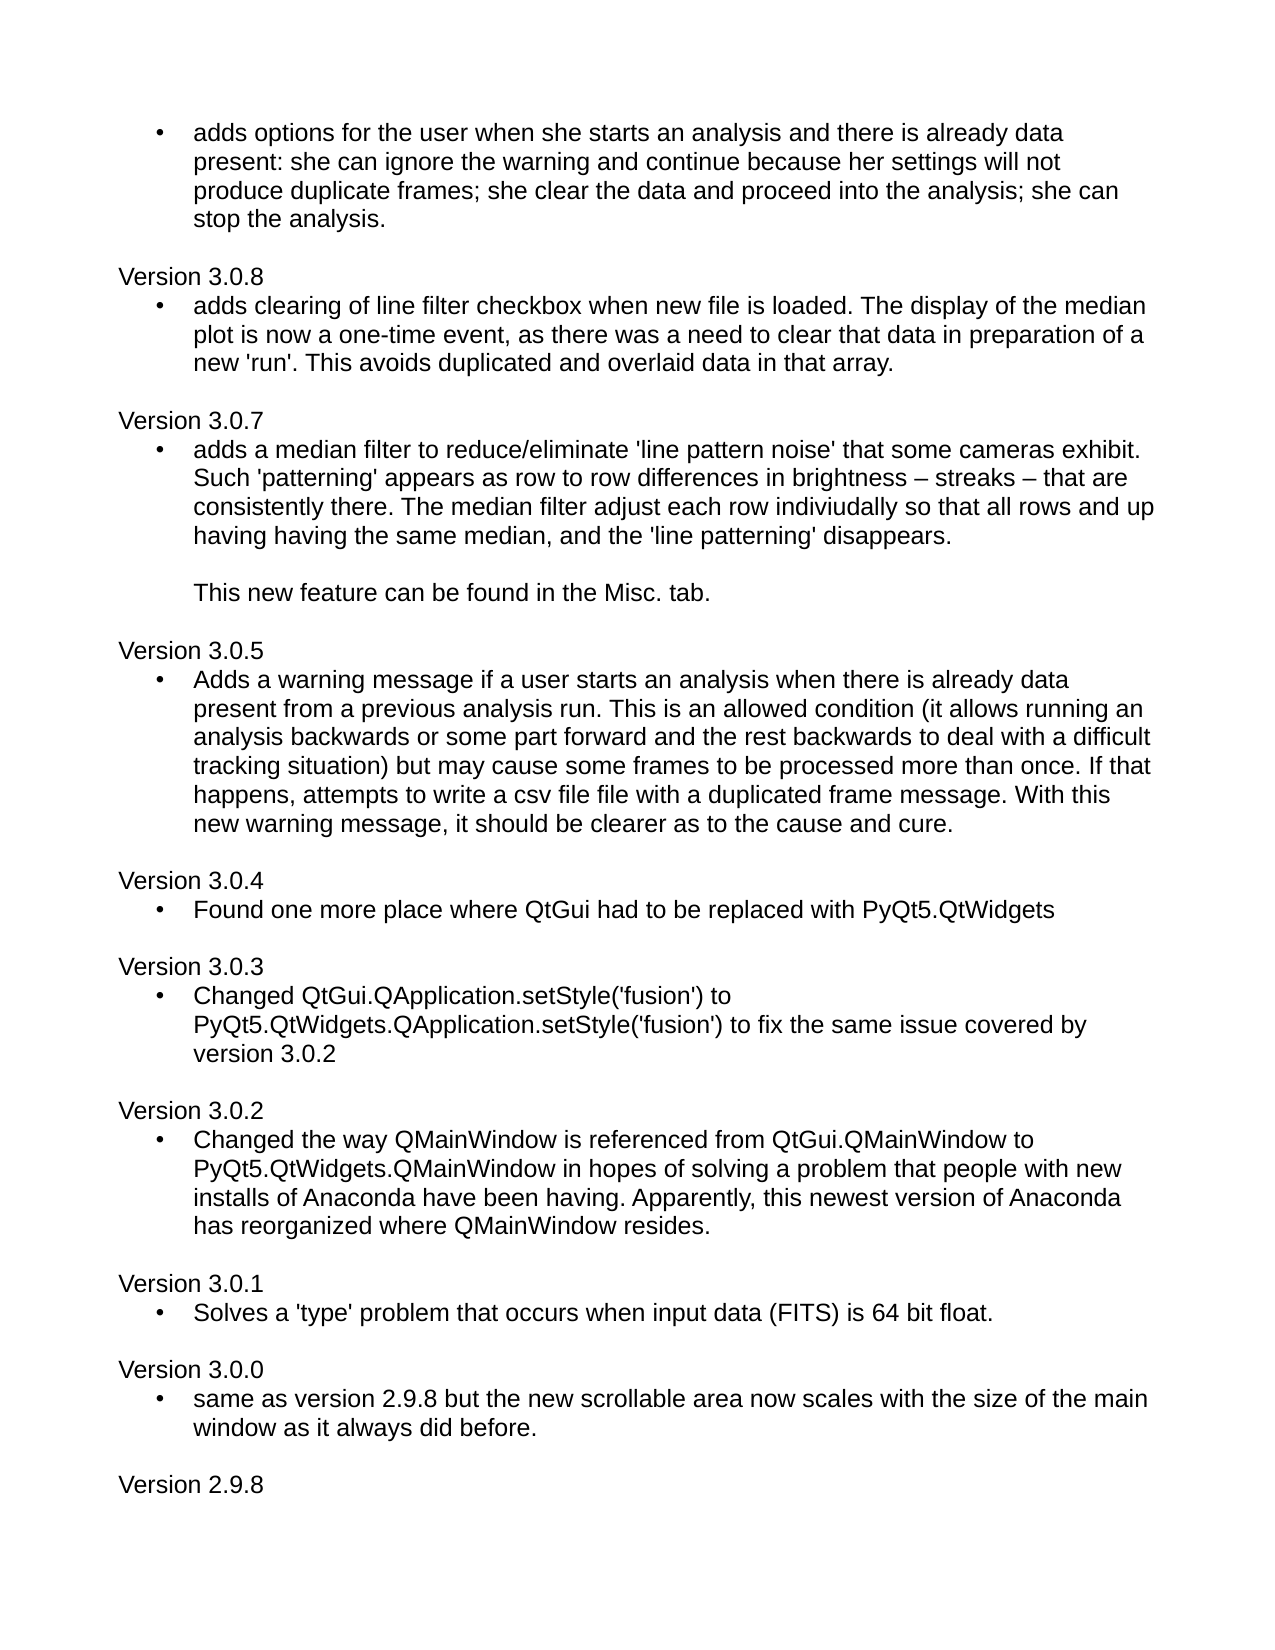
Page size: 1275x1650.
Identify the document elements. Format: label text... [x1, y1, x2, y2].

list Changed the way QMainWindow is referenced from QtGui.QMainWindow to PyQt5.QtWidgets.QMainWindow in hopes of solving a problem that people with new installs of Anaconda have been having. Apparently, this newest version of Anaconda has reorganized where QMainWindow resides. [156, 1125, 1157, 1269]
text Version 3.0.2 [118, 1096, 1157, 1125]
list same as version 2.9.8 but the new scrollable area now scales with the size of the main window as it always did before. [156, 1384, 1157, 1470]
text Version 3.0.5 [118, 636, 1157, 665]
text Version 3.0.8 [118, 262, 1157, 291]
list Changed QtGui.QApplication.setStyle('fusion') to PyQt5.QtWidgets.QApplication.setStyle('fusion') to fix the same issue covered by version 3.0.2 [156, 981, 1157, 1096]
text Version 3.0.1 [118, 1269, 1157, 1298]
list Adds a warning message if a user starts an analysis when there is already data present from a previous analysis run. This is an allowed condition (it allows running an analysis backwards or some part forward and the rest backwards to deal with a difficult tracking situation) but may cause some frames to be processed more than once. If that happens, attempts to write a csv file file with a duplicated frame message. With this new warning message, it should be clearer as to the cause and cure. [156, 665, 1157, 866]
list adds clearing of line filter checkbox when new file is loaded. The display of the median plot is now a one-time event, as there was a need to clear that data in preparation of a new 'run'. This avoids duplicated and overlaid data in that array. [156, 291, 1157, 406]
text Version 3.0.3 [118, 952, 1157, 981]
text Version 2.9.8 [118, 1470, 1157, 1499]
list Solves a 'type' problem that occurs when input data (FITS) is 64 bit float. [156, 1298, 1157, 1326]
list adds options for the user when she starts an analysis and there is already data present: she can ignore the warning and continue because her settings will not produce duplicate frames; she clear the data and proceed into the analysis; she can stop the analysis. [156, 118, 1157, 262]
list Found one more place where QtGui had to be replaced with PyQt5.QtWidgets [156, 895, 1157, 952]
list adds a median filter to reduce/eliminate 'line pattern noise' that some cameras exhibit. Such 'patterning' appears as row to row differences in brightness – streaks – that are consistently there. The median filter adjust each row indiviudally so that all rows and up having having the same median, and the 'line patterning' disappears. This new feature can be found in the Misc. tab. [156, 434, 1157, 636]
text Version 3.0.7 [118, 406, 1157, 434]
text Version 3.0.0 [118, 1355, 1157, 1384]
text Version 3.0.4 [118, 866, 1157, 895]
